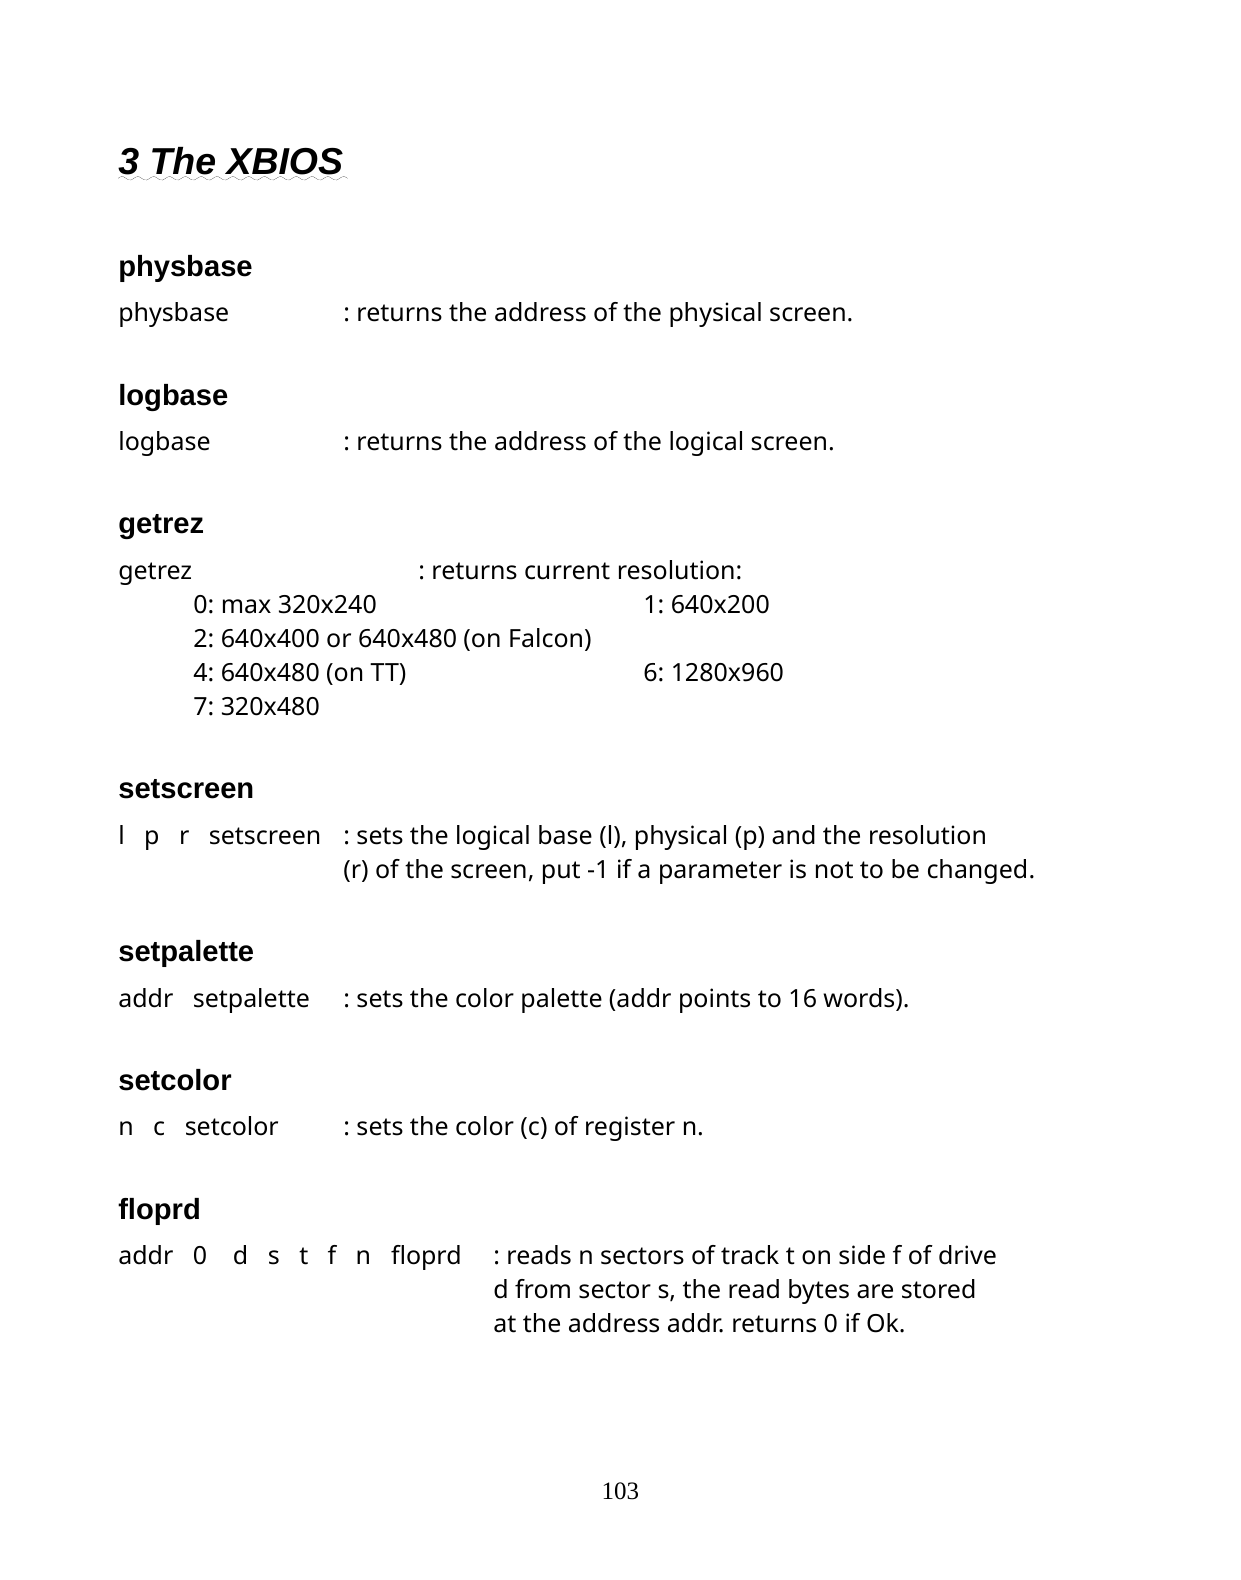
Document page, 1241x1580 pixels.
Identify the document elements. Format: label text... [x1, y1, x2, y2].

text n c setcolor : sets the color (c) of register n. [118, 1109, 1123, 1143]
subtitle logbase [118, 378, 1122, 411]
subtitle 3 The XBIOS [118, 139, 1122, 182]
text 2: 640x400 or 640x480 (on Falcon) [118, 621, 1123, 654]
text (r) of the screen, put -1 if a parameter is not to be changed. [118, 851, 1123, 886]
text addr setpalette : sets the color palette (addr points to 16 words). [118, 980, 1123, 1014]
subtitle getrez [118, 506, 1122, 540]
subtitle setscreen [118, 771, 1122, 805]
text addr 0 d s t f n floprd : reads n sectors of track t on side f of drive [118, 1238, 1123, 1272]
subtitle setcolor [118, 1063, 1122, 1096]
text physbase : returns the address of the physical screen. [118, 295, 1123, 329]
subtitle floprd [118, 1192, 1122, 1225]
subtitle setpalette [118, 934, 1122, 968]
text 7: 320x480 [118, 689, 1123, 723]
text at the address addr. returns 0 if Ok. [118, 1306, 1123, 1340]
subtitle physbase [118, 249, 1122, 282]
text d from sector s, the read bytes are stored [118, 1272, 1123, 1306]
text logbase : returns the address of the logical screen. [118, 424, 1123, 458]
text 4: 640x480 (on TT) 6: 1280x960 [118, 654, 1123, 689]
text 0: max 320x240 1: 640x200 [118, 586, 1123, 621]
text getrez : returns current resolution: [118, 552, 1123, 586]
text l p r setscreen : sets the logical base (l), physical (p) and the resolution [118, 817, 1123, 851]
